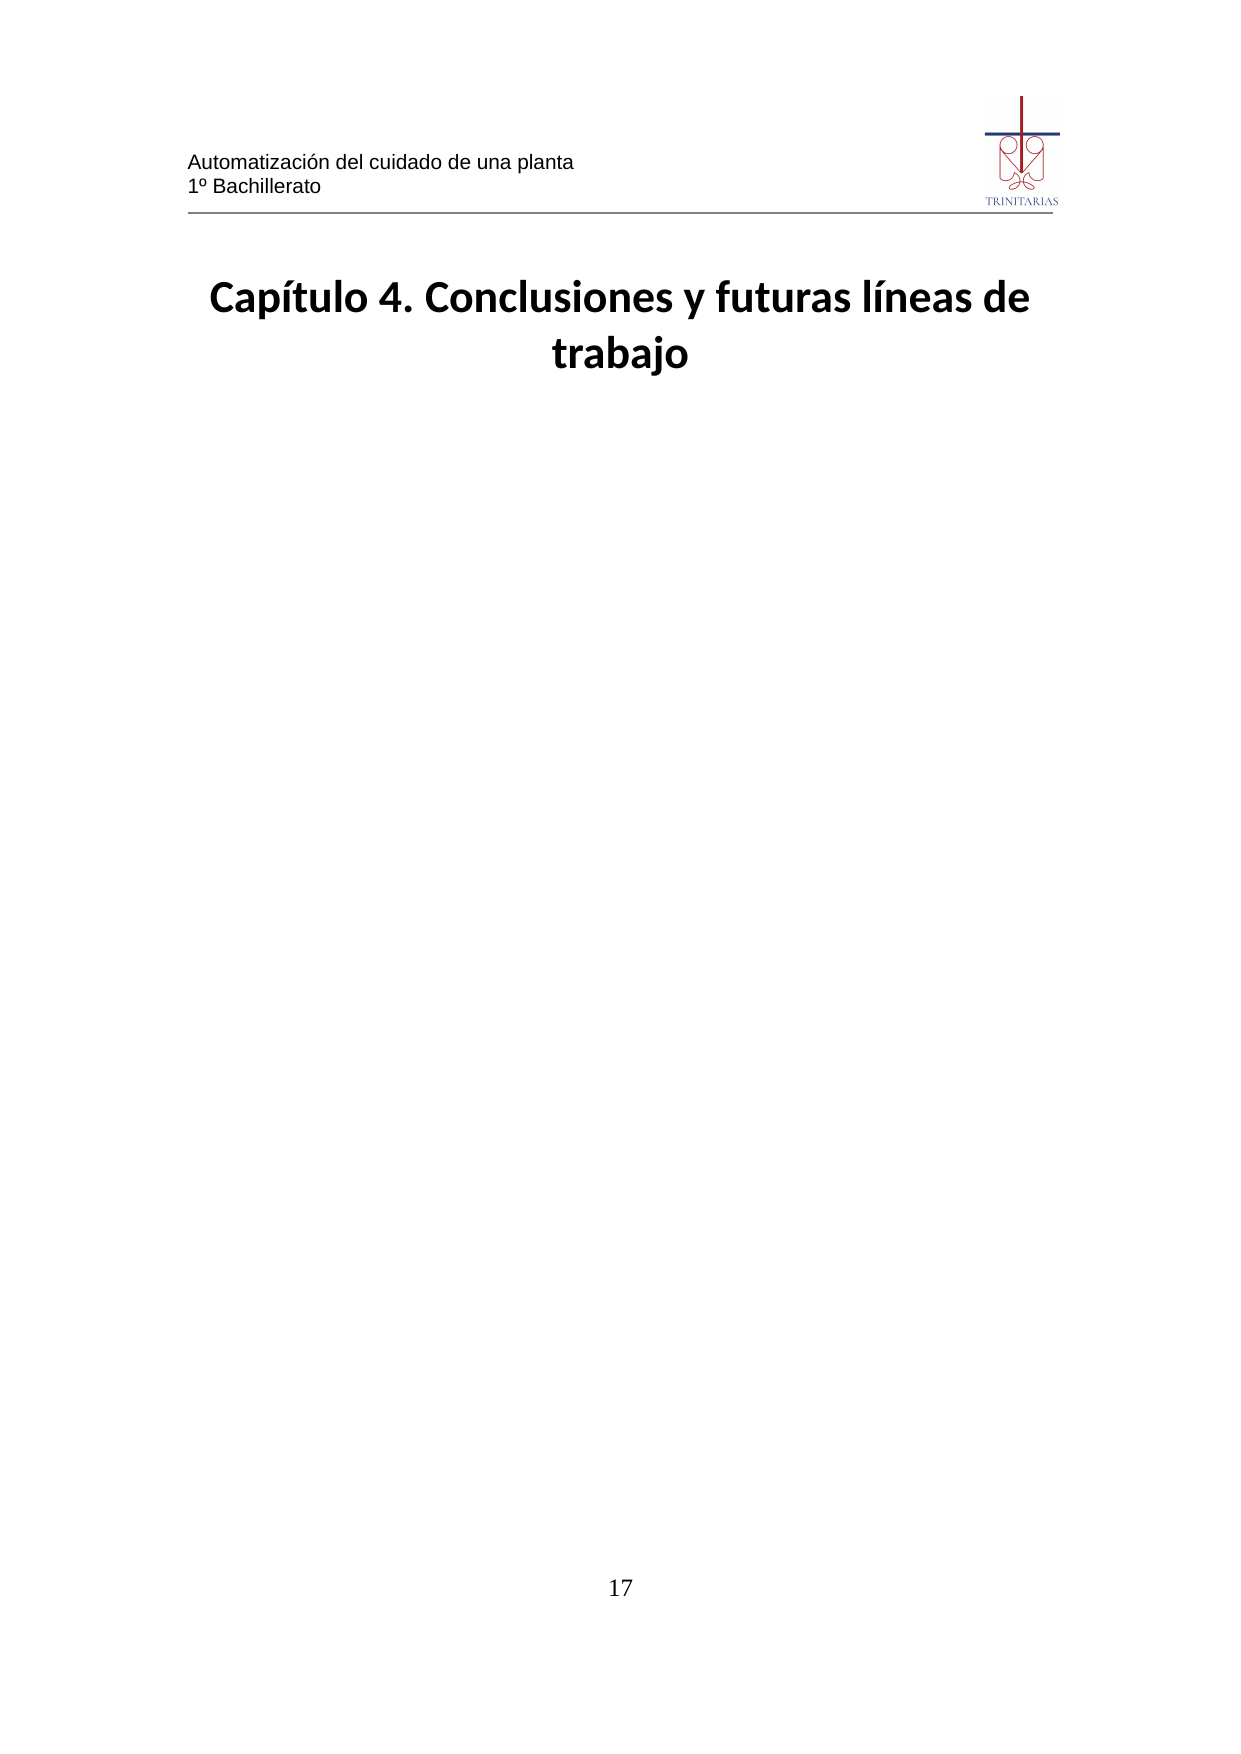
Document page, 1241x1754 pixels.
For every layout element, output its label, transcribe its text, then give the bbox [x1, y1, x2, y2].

subtitle Conclusiones y futuras líneas de trabajo [187, 268, 1053, 379]
picture [984, 96, 1061, 208]
